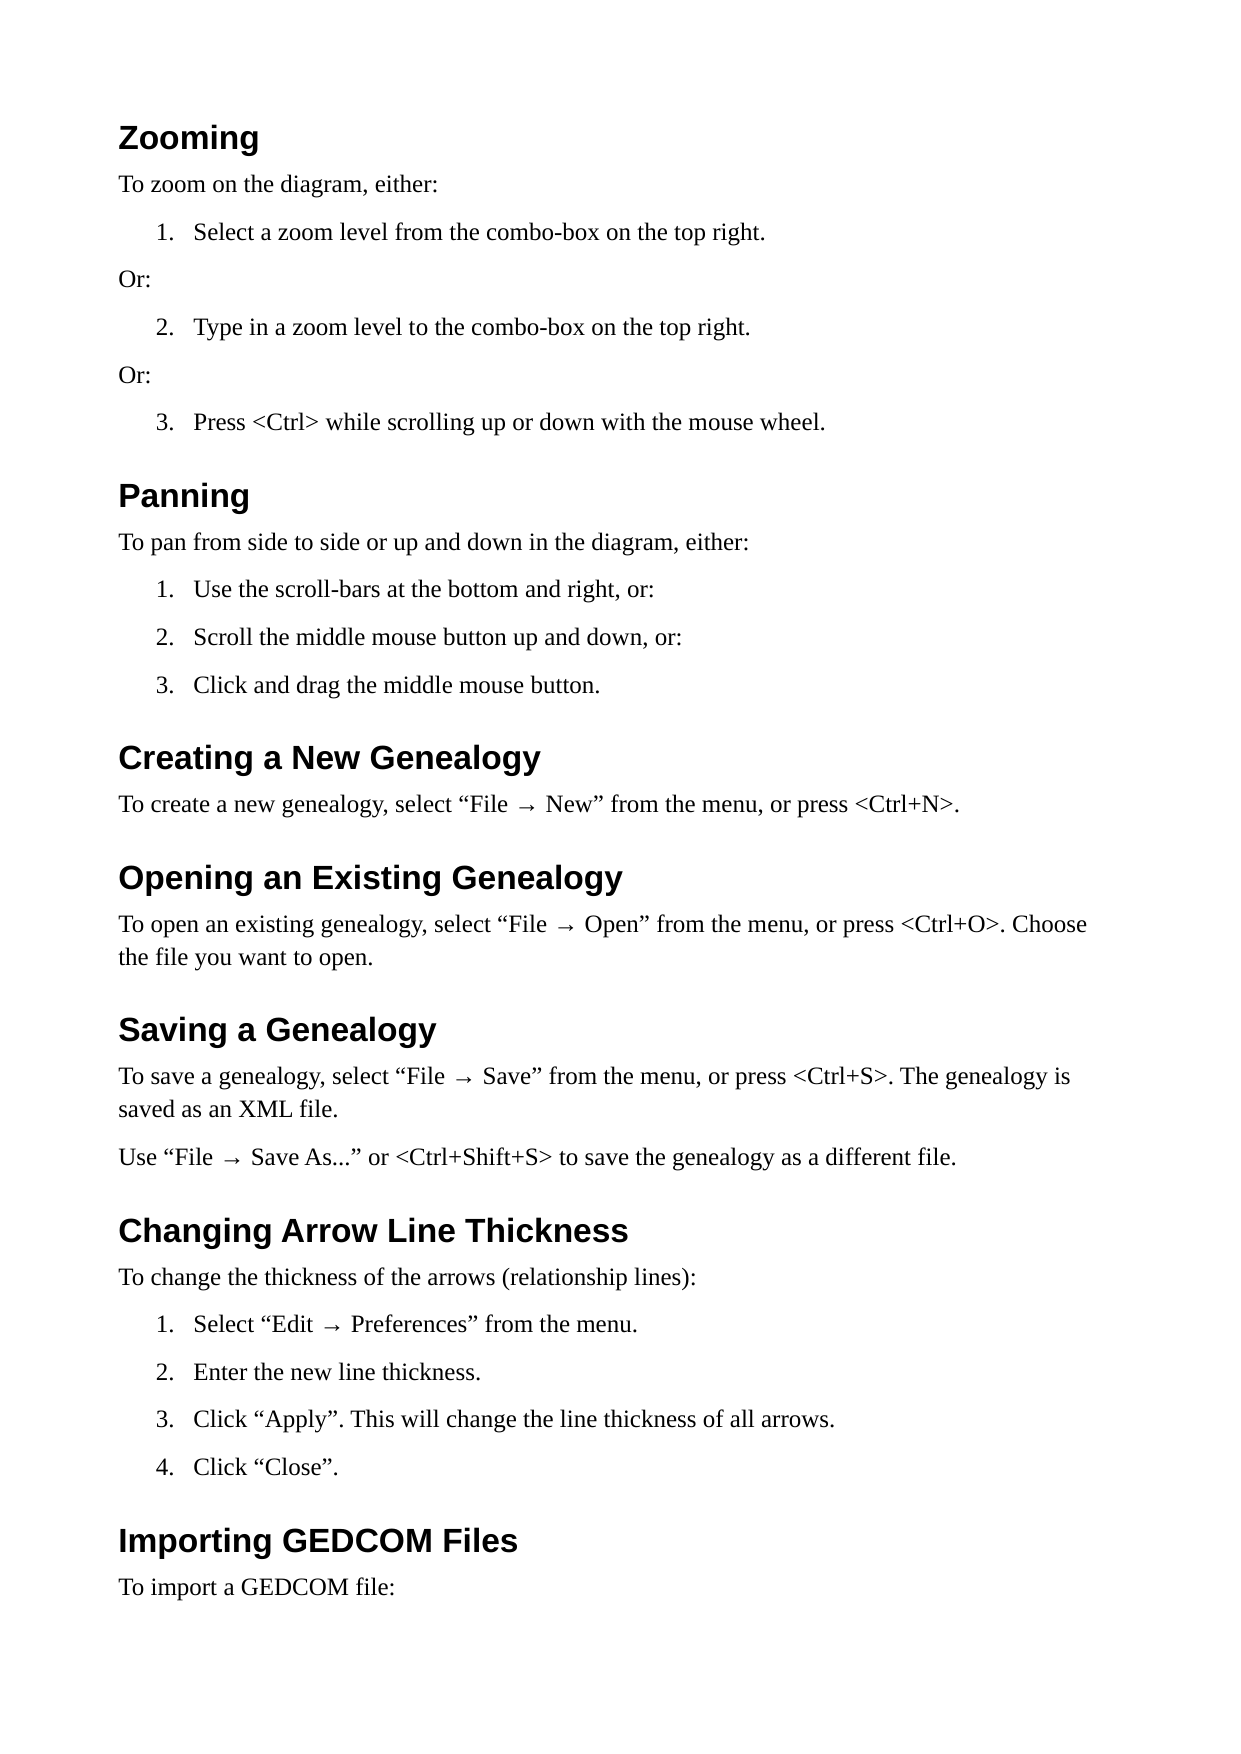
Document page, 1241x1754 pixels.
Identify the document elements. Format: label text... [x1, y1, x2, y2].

text To open an existing genealogy, select “File → Open” from the menu, or press <Ctrl+O>. Choose the file you want to open. [118, 909, 1122, 971]
text Or: [118, 360, 1122, 388]
subtitle Saving a Genealogy [118, 1010, 1122, 1049]
list Enter the new line thickness. [156, 1357, 1122, 1386]
list Scroll the middle mouse button up and down, or: [156, 622, 1122, 651]
list Select a zoom level from the combo-box on the top right. [156, 217, 1122, 246]
subtitle Panning [118, 476, 1122, 514]
list Select “Edit → Preferences” from the menu. [156, 1309, 1122, 1338]
text To change the thickness of the arrows (relationship lines): [118, 1262, 1122, 1290]
subtitle Changing Arrow Line Thickness [118, 1211, 1122, 1249]
list Type in a zoom level to the combo-box on the top right. [156, 312, 1122, 341]
text To create a new genealogy, select “File → New” from the menu, or press <Ctrl+N>. [118, 789, 1122, 818]
text To pan from side to side or up and down in the diagram, either: [118, 527, 1122, 556]
list Press <Ctrl> while scrolling up or down with the mouse wheel. [156, 407, 1122, 436]
subtitle Importing GEDCOM Files [118, 1521, 1122, 1559]
list Click “Apply”. This will change the line thickness of all arrows. [156, 1404, 1122, 1433]
text To save a genealogy, select “File → Save” from the menu, or press <Ctrl+S>. The genealogy is saved as an XML file. [118, 1061, 1122, 1123]
text Or: [118, 264, 1122, 293]
list Click “Close”. [156, 1452, 1122, 1481]
text To import a GEDCOM file: [118, 1572, 1122, 1600]
list Use the scroll-bars at the bottom and right, or: [156, 574, 1122, 603]
list Click and drag the middle mouse button. [156, 670, 1122, 698]
subtitle Zooming [118, 118, 1122, 157]
text To zoom on the diagram, either: [118, 169, 1122, 198]
subtitle Creating a New Genealogy [118, 738, 1122, 777]
subtitle Opening an Existing Genealogy [118, 858, 1122, 896]
text Use “File → Save As...” or <Ctrl+Shift+S> to save the genealogy as a different file. [118, 1142, 1122, 1171]
